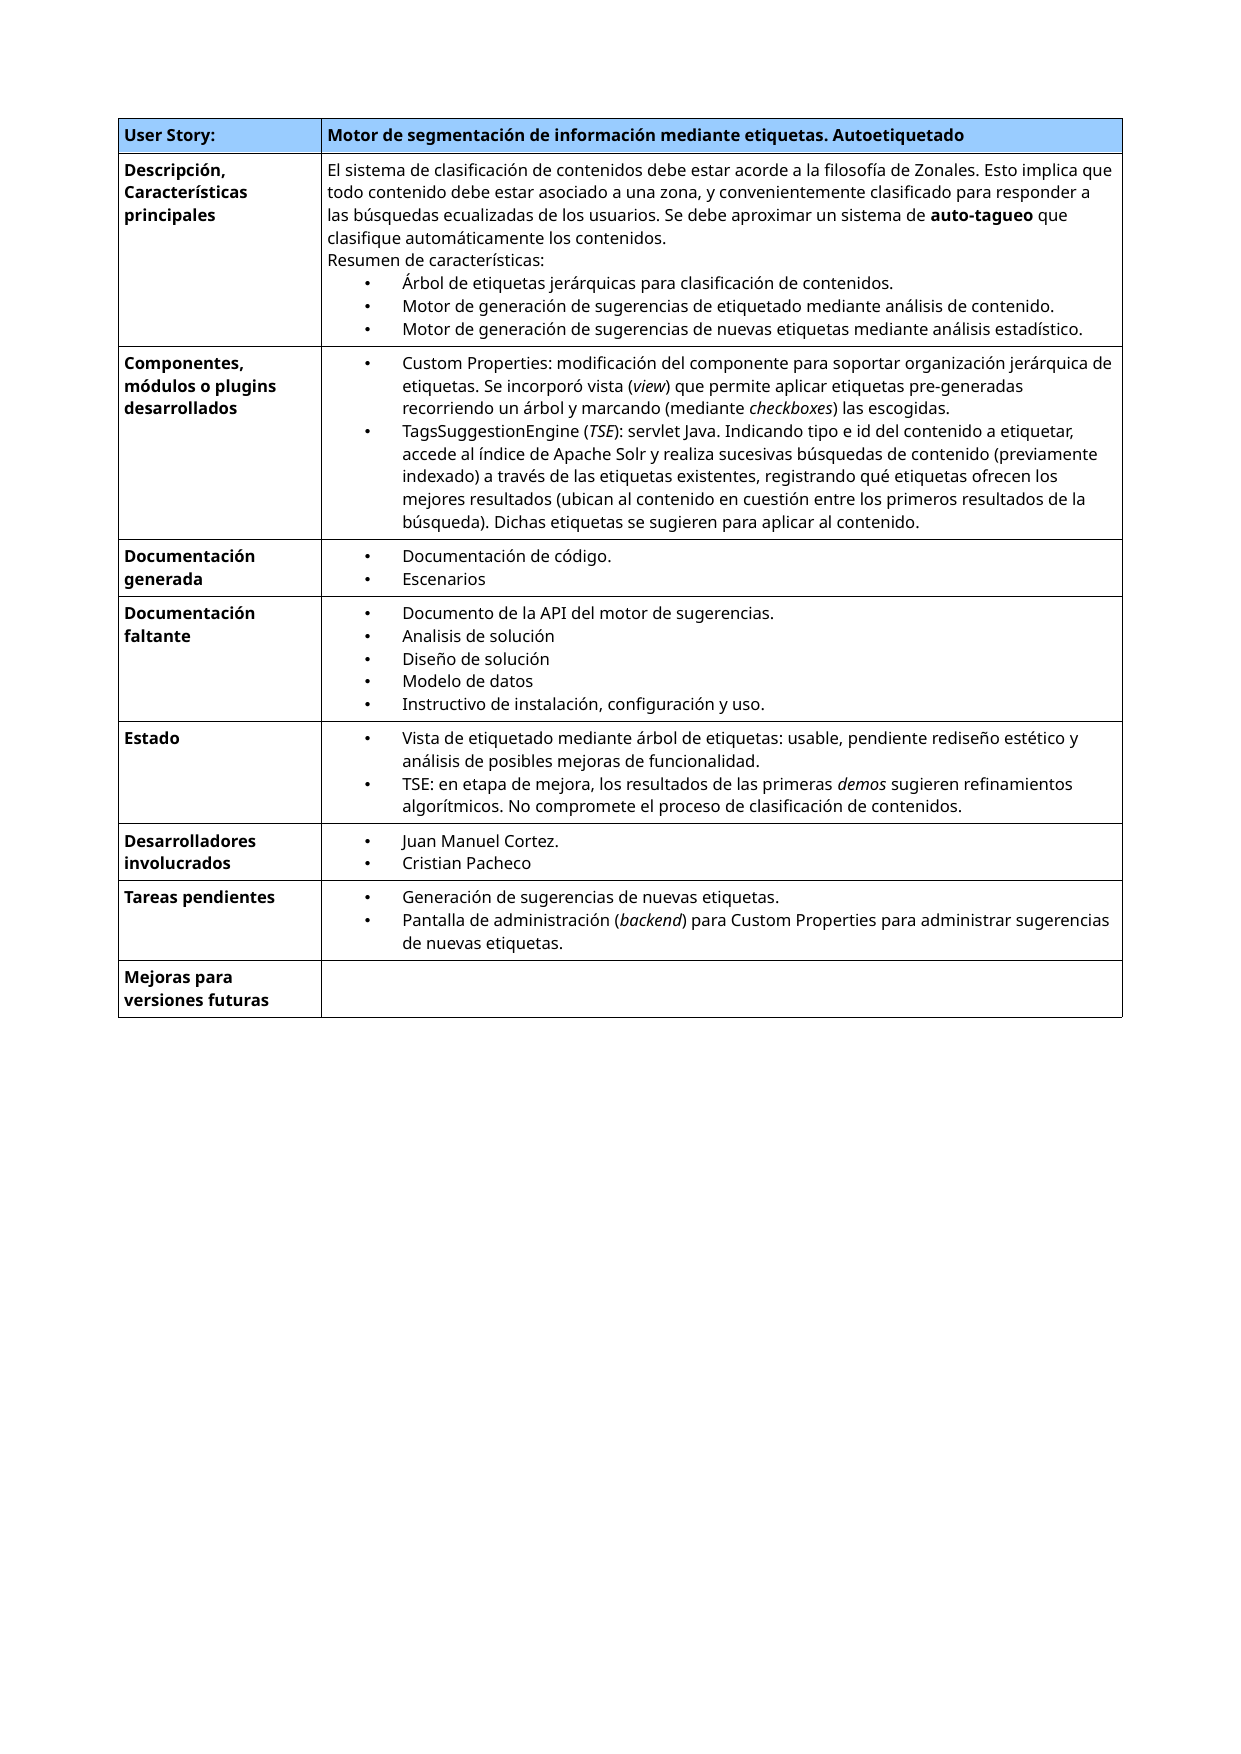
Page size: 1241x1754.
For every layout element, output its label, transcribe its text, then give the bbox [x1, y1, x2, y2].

table_cell Documentación de código. Escenarios [322, 540, 1122, 596]
table_cell Desarrolladores involucrados [119, 824, 321, 880]
table_cell Componentes, módulos o plugins desarrollados [119, 347, 321, 539]
table_cell Documentación generada [119, 540, 321, 596]
table_cell Documentación faltante [119, 597, 321, 721]
table_cell Mejoras para versiones futuras [119, 961, 321, 1017]
table_cell Vista de etiquetado mediante árbol de etiquetas: usable, pendiente rediseño estético y análisis de posibles mejoras de funcionalidad. TSE: en etapa de mejora, los resultados de las primeras demos sugieren refinamientos algorítmicos. No compromete el proceso de clasificación de contenidos. [322, 722, 1122, 823]
table_cell Descripción, Características principales [119, 154, 321, 346]
table_cell Custom Properties: modificación del componente para soportar organización jerárquica de etiquetas. Se incorporó vista (view) que permite aplicar etiquetas pre-generadas recorriendo un árbol y marcando (mediante checkboxes) las escogidas. TagsSuggestionEngine (TSE): servlet Java. Indicando tipo e id del contenido a etiquetar, accede al índice de Apache Solr y realiza sucesivas búsquedas de contenido (previamente indexado) a través de las etiquetas existentes, registrando qué etiquetas ofrecen los mejores resultados (ubican al contenido en cuestión entre los primeros resultados de la búsqueda). Dichas etiquetas se sugieren para aplicar al contenido. [322, 347, 1122, 539]
table_header User Story: [119, 119, 321, 152]
table_cell Generación de sugerencias de nuevas etiquetas. Pantalla de administración (backend) para Custom Properties para administrar sugerencias de nuevas etiquetas. [322, 881, 1122, 960]
table_cell Juan Manuel Cortez. Cristian Pacheco [322, 824, 1122, 880]
table_cell [322, 961, 1122, 1017]
table_cell Documento de la API del motor de sugerencias. Analisis de solución Diseño de solución Modelo de datos Instructivo de instalación, configuración y uso. [322, 597, 1122, 721]
table_cell Estado [119, 722, 321, 823]
table_cell Tareas pendientes [119, 881, 321, 960]
table_cell El sistema de clasificación de contenidos debe estar acorde a la filosofía de Zonales. Esto implica que todo contenido debe estar asociado a una zona, y convenientemente clasificado para responder a las búsquedas ecualizadas de los usuarios. Se debe aproximar un sistema de auto-tagueo que clasifique automáticamente los contenidos. Resumen de características: Árbol de etiquetas jerárquicas para clasificación de contenidos. Motor de generación de sugerencias de etiquetado mediante análisis de contenido. Motor de generación de sugerencias de nuevas etiquetas mediante análisis estadístico. [322, 154, 1122, 346]
table_header Motor de segmentación de información mediante etiquetas. Autoetiquetado [322, 119, 1122, 152]
